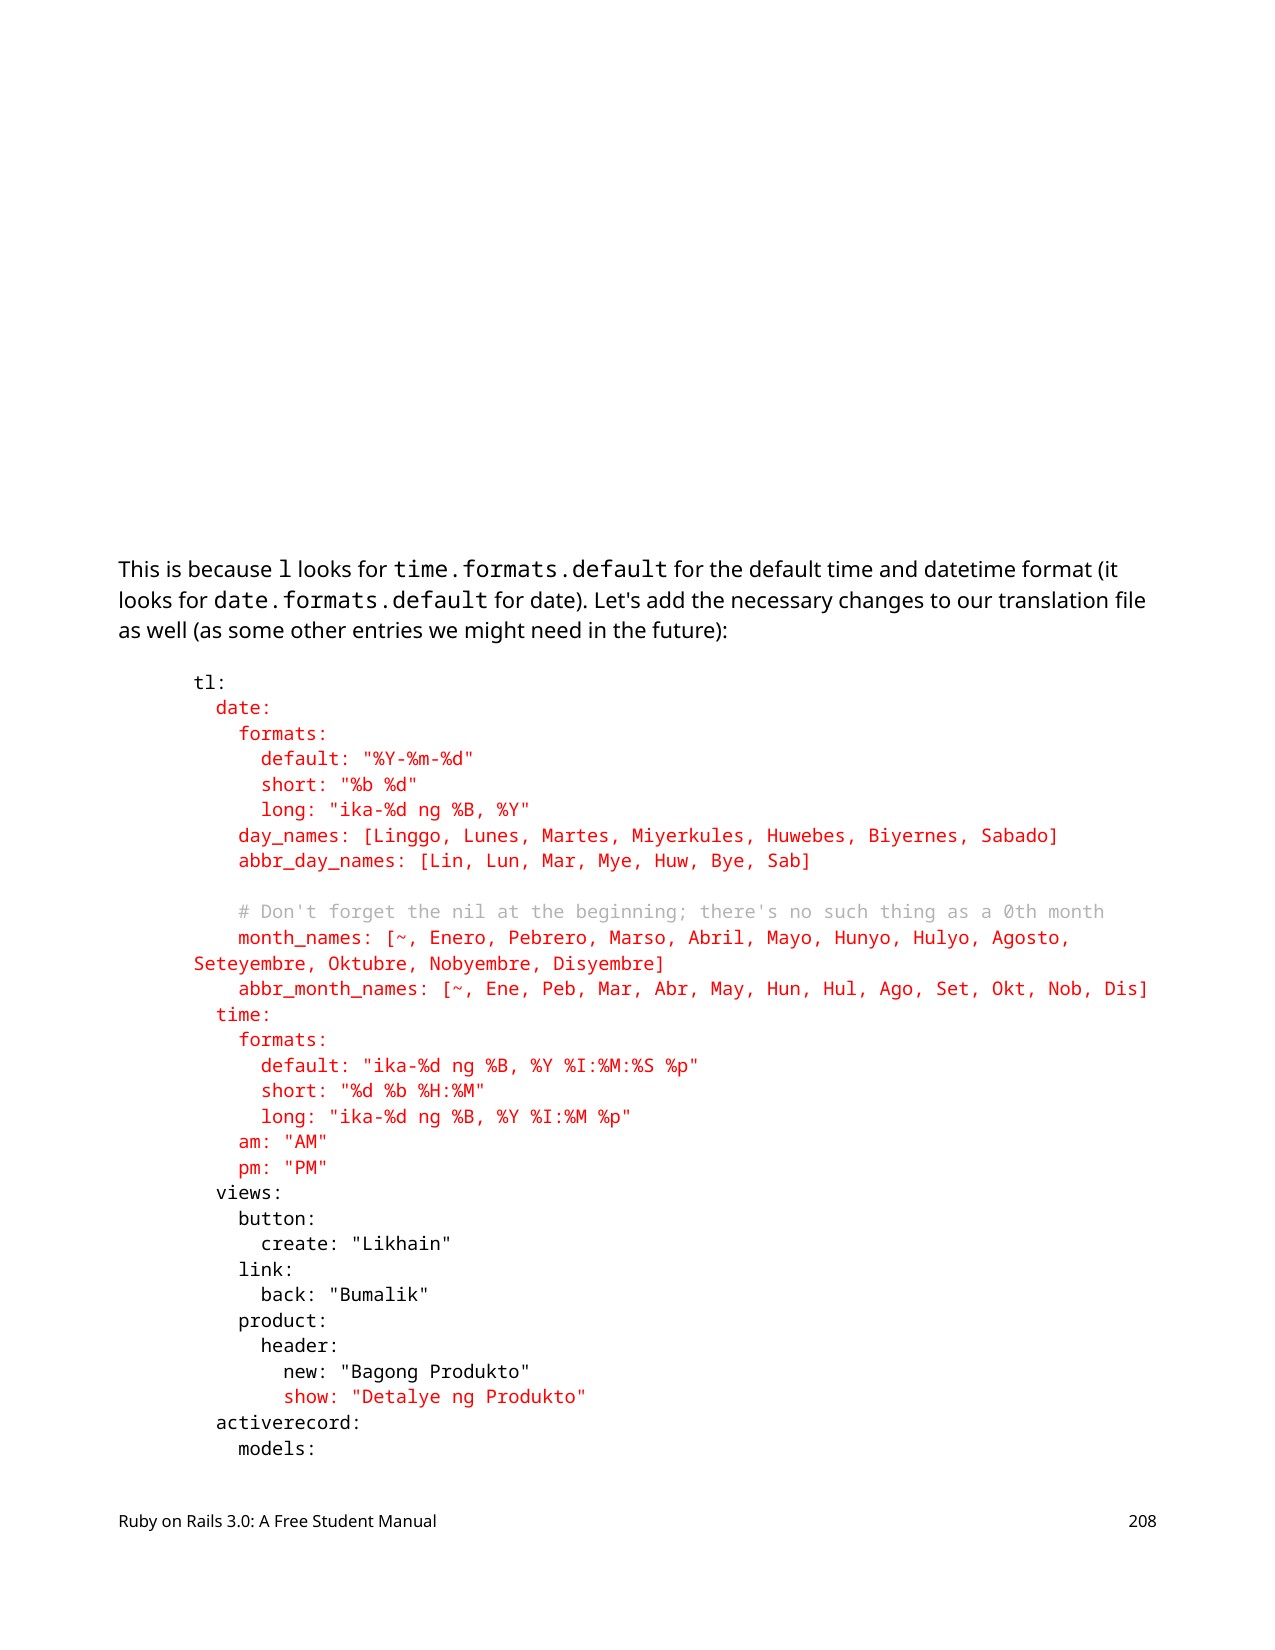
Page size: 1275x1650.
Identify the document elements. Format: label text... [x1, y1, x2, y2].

text tl: date: formats: default: "%Y-%m-%d" short: "%b %d" long: "ika-%d ng %B, %Y" day_names: [Linggo, Lunes, Martes, Miyerkules, Huwebes, Biyernes, Sabado] abbr_day_names: [Lin, Lun, Mar, Mye, Huw, Bye, Sab] # Don't forget the nil at the beginning; there's no such thing as a 0th month month_names: [~, Enero, Pebrero, Marso, Abril, Mayo, Hunyo, Hulyo, Agosto, Seteyembre, Oktubre, Nobyembre, Disyembre] abbr_month_names: [~, Ene, Peb, Mar, Abr, May, Hun, Hul, Ago, Set, Okt, Nob, Dis] time: formats: default: "ika-%d ng %B, %Y %I:%M:%S %p" short: "%d %b %H:%M" long: "ika-%d ng %B, %Y %I:%M %p" am: "AM" pm: "PM" views: button: create: "Likhain" link: back: "Bumalik" product: header: new: "Bagong Produkto" show: "Detalye ng Produkto" activerecord: models: [193, 669, 1157, 1460]
text This is because l looks for time.formats.default for the default time and datetime format (it looks for date.formats.default for date). Let's add the necessary changes to our translation file as well (as some other entries we might need in the future): [118, 553, 1157, 645]
